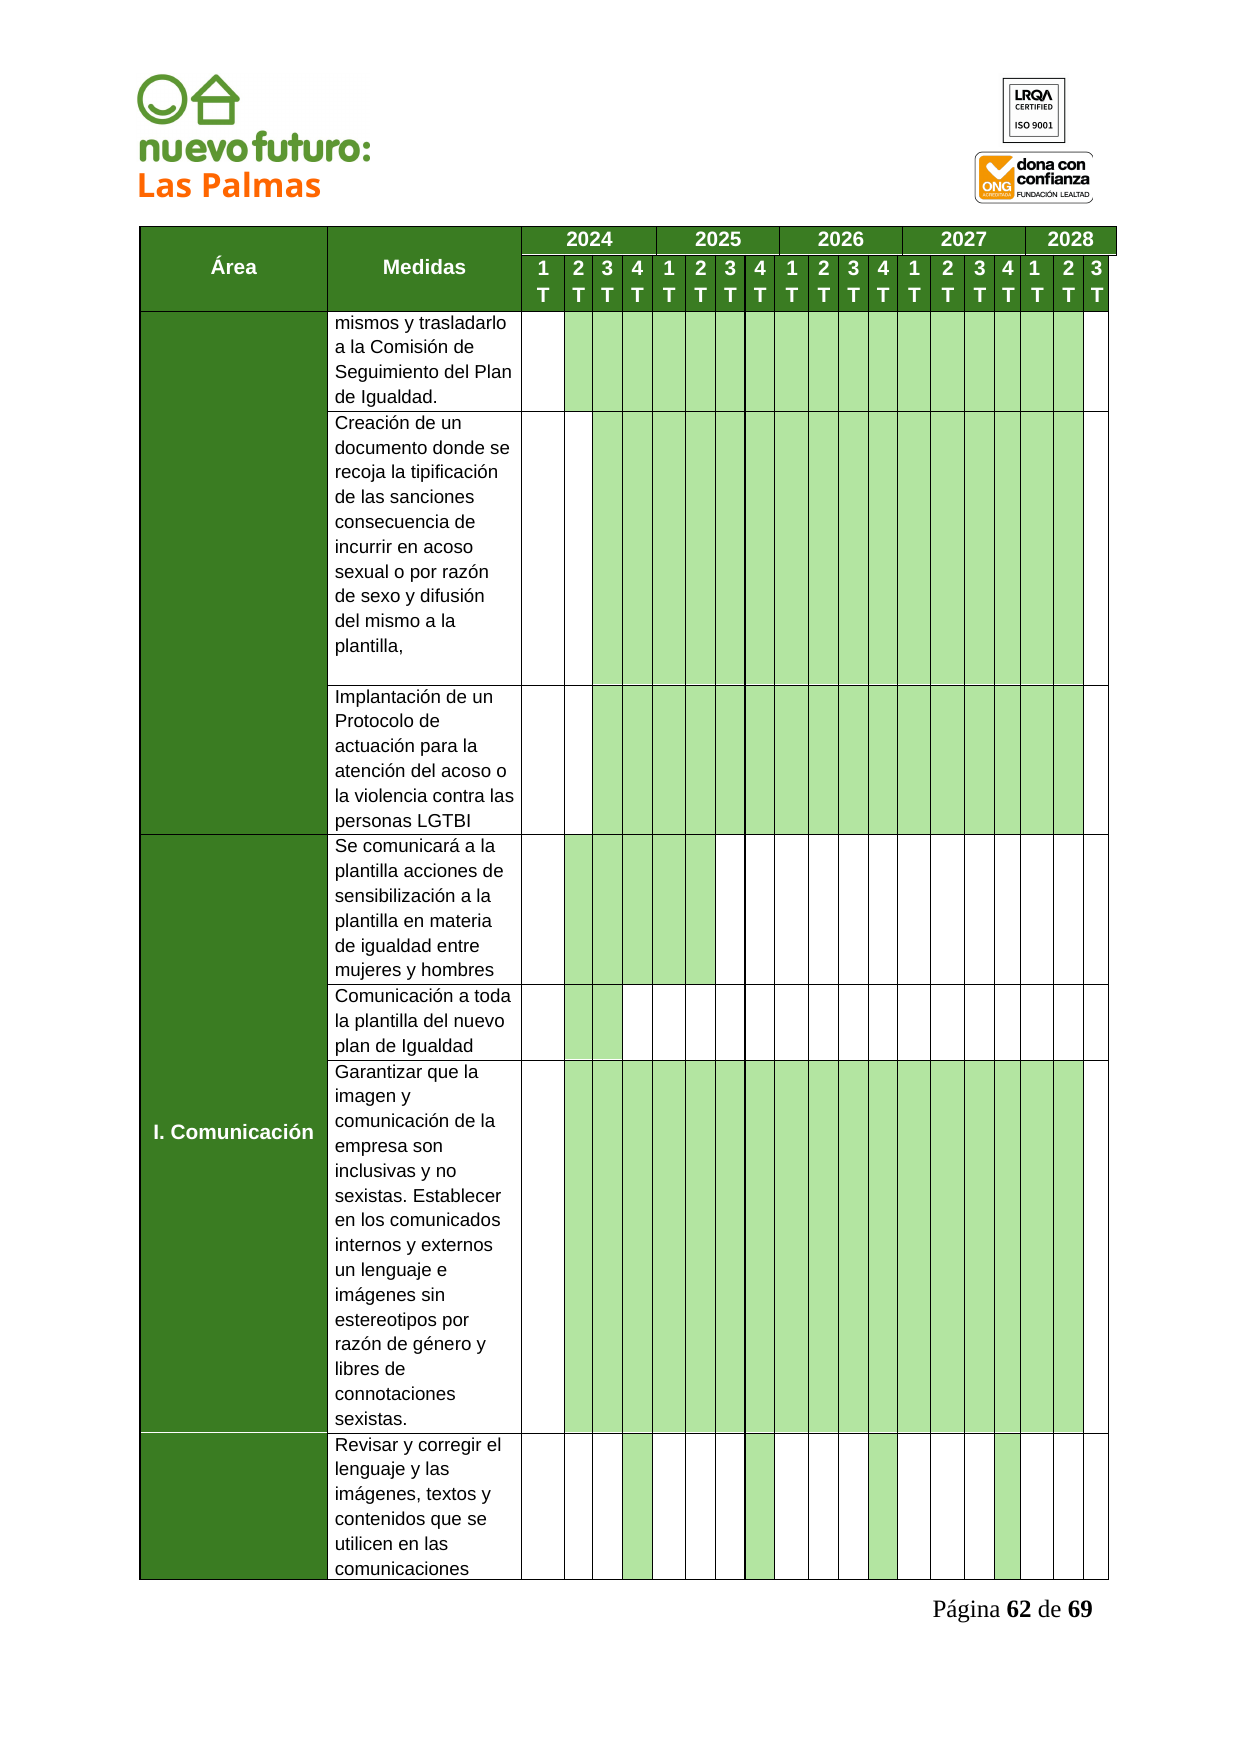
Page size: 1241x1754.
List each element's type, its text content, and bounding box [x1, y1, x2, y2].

table_cell [593, 686, 622, 834]
table_cell [686, 1061, 715, 1432]
table_cell [653, 312, 685, 411]
table_cell [593, 1061, 622, 1432]
table_header 2027 [903, 227, 1025, 254]
table_cell mismos y trasladarlo a la Comisión de Seguimiento del Plan de Igualdad. [328, 312, 521, 411]
table_cell Creación de un documento donde se recoja la tipificación de las sanciones consecuencia de incurrir en acoso sexual o por razón de sexo y difusión del mismo a la plantilla, [328, 412, 521, 684]
table_cell Implantación de un Protocolo de actuación para la atención del acoso o la violencia contra las personas LGTBI [328, 686, 521, 834]
table_cell [809, 686, 838, 834]
table_cell [898, 835, 930, 984]
table_cell [1084, 1434, 1108, 1579]
table_cell [716, 985, 744, 1059]
table_cell [1084, 686, 1108, 834]
table_cell 4 T [623, 256, 652, 311]
table_cell [869, 1061, 897, 1432]
table_cell 1 T [775, 256, 808, 311]
table_cell [995, 686, 1020, 834]
table_cell [716, 686, 744, 834]
table_cell [809, 412, 838, 684]
table_cell [653, 686, 685, 834]
table_header 2025 [657, 227, 779, 254]
table_cell [1084, 412, 1108, 684]
table_cell [995, 835, 1020, 984]
table_cell [565, 985, 592, 1059]
table_cell [746, 1434, 774, 1579]
table_cell [1109, 984, 1116, 1059]
table_cell [869, 1434, 897, 1579]
table_cell [809, 835, 838, 984]
table_cell [716, 312, 744, 411]
table_cell [869, 835, 897, 984]
table_cell [653, 1434, 685, 1579]
table_cell 3 T [965, 256, 994, 311]
table_cell [593, 412, 622, 684]
table_cell [775, 1434, 808, 1579]
table_cell [565, 412, 592, 684]
table_cell [965, 686, 994, 834]
table_cell 2 T [1054, 256, 1083, 311]
table_cell [746, 686, 774, 834]
table_cell 4T [995, 256, 1020, 311]
table_cell I. Comunicación [141, 835, 327, 1432]
table_cell [623, 412, 652, 684]
table_cell [686, 985, 715, 1059]
table_cell [775, 985, 808, 1059]
table_cell [931, 686, 964, 834]
table_cell [839, 686, 868, 834]
table_cell [1109, 1060, 1116, 1432]
table_cell [965, 1434, 994, 1579]
table_cell 1 T [522, 256, 564, 311]
table_cell [565, 1434, 592, 1579]
table_cell 2 T [931, 256, 964, 311]
table_cell [1109, 1433, 1116, 1579]
table_cell Revisar y corregir el lenguaje y las imágenes, textos y contenidos que se utilicen en las comunicaciones [328, 1434, 521, 1579]
table_cell 3 T [593, 256, 622, 311]
table_cell [839, 985, 868, 1059]
table_cell [653, 412, 685, 684]
table_cell [775, 1061, 808, 1432]
table_cell [839, 312, 868, 411]
table_cell Se comunicará a la plantilla acciones de sensibilización a la plantilla en materia de igualdad entre mujeres y hombres [328, 835, 521, 984]
table_cell [1109, 256, 1116, 311]
table_cell [775, 835, 808, 984]
table_cell [1054, 412, 1083, 684]
table_cell [686, 1434, 715, 1579]
table_cell [522, 1061, 564, 1432]
table_cell [623, 686, 652, 834]
table_cell [746, 412, 774, 684]
table_cell [898, 412, 930, 684]
table_cell [995, 985, 1020, 1059]
table_cell [931, 1434, 964, 1579]
table_header 2026 [780, 227, 902, 254]
table_cell [623, 312, 652, 411]
table_cell [898, 312, 930, 411]
table_cell [746, 312, 774, 411]
table_cell [522, 985, 564, 1059]
table_cell [593, 835, 622, 984]
table_cell 1 T [1021, 256, 1053, 311]
table_cell [965, 835, 994, 984]
table_cell [653, 835, 685, 984]
table_cell [965, 1061, 994, 1432]
table_cell [965, 312, 994, 411]
table_cell [995, 312, 1020, 411]
table_cell 4 T [869, 256, 897, 311]
table_cell [1084, 1061, 1108, 1432]
table_cell [716, 835, 744, 984]
table_cell [869, 686, 897, 834]
table_cell [898, 686, 930, 834]
table_cell [686, 412, 715, 684]
table_cell [965, 985, 994, 1059]
table_cell [1054, 835, 1083, 984]
table_cell [1021, 1061, 1053, 1432]
table_header Medidas [328, 227, 521, 311]
table_cell [809, 1434, 838, 1579]
table_cell [1084, 985, 1108, 1059]
table_cell [809, 312, 838, 411]
table_cell [593, 1434, 622, 1579]
table_cell [839, 1434, 868, 1579]
table_cell [623, 985, 652, 1059]
table_cell [141, 1433, 327, 1579]
table_cell [746, 985, 774, 1059]
table_cell [898, 1061, 930, 1432]
table_cell [141, 312, 327, 411]
table_cell [522, 686, 564, 834]
table_cell [839, 412, 868, 684]
table_cell [623, 1061, 652, 1432]
table_cell [1054, 985, 1083, 1059]
table_cell [565, 686, 592, 834]
table_cell [141, 411, 327, 834]
table_cell [746, 1061, 774, 1432]
table_cell [931, 835, 964, 984]
table_cell [809, 1061, 838, 1432]
table_cell 2 T [686, 256, 715, 311]
table_cell [965, 412, 994, 684]
table_cell [995, 1061, 1020, 1432]
table_cell [931, 985, 964, 1059]
table_cell [716, 1434, 744, 1579]
table_cell Garantizar que la imagen y comunicación de la empresa son inclusivas y no sexistas. Establecer en los comunicados internos y externos un lenguaje e imágenes sin estereotipos por razón de género y libres de connotaciones sexistas. [328, 1061, 521, 1432]
table_cell [869, 412, 897, 684]
table_cell 2 T [565, 256, 592, 311]
table_cell [565, 1061, 592, 1432]
table_cell [931, 412, 964, 684]
table_cell [995, 412, 1020, 684]
table_cell [869, 312, 897, 411]
table_cell [1109, 411, 1116, 684]
table_header 2028 [1026, 227, 1116, 254]
table_cell [746, 835, 774, 984]
table_cell [1021, 412, 1053, 684]
table_header 2024 [522, 227, 656, 254]
table_cell [1109, 311, 1116, 411]
table_cell [1084, 835, 1108, 984]
table_cell [522, 1434, 564, 1579]
table_cell [1109, 834, 1116, 984]
table_cell [775, 412, 808, 684]
table_cell [522, 312, 564, 411]
table_cell 1 T [898, 256, 930, 311]
table_cell [1054, 312, 1083, 411]
table_cell [1054, 686, 1083, 834]
table_cell [565, 835, 592, 984]
table_cell [653, 985, 685, 1059]
table_cell [623, 1434, 652, 1579]
table_cell [1021, 686, 1053, 834]
table_cell 3 T [839, 256, 868, 311]
table_cell [809, 985, 838, 1059]
table_cell [1021, 312, 1053, 411]
table_cell Comunicación a toda la plantilla del nuevo plan de Igualdad [328, 985, 521, 1059]
table_cell [686, 312, 715, 411]
table_cell 1 T [653, 256, 685, 311]
table_cell [686, 686, 715, 834]
table_cell [623, 835, 652, 984]
table_cell [716, 412, 744, 684]
table_cell [1021, 835, 1053, 984]
table_cell [931, 1061, 964, 1432]
table_header Área [141, 227, 327, 311]
table_cell [1054, 1434, 1083, 1579]
table_cell [593, 985, 622, 1059]
table_cell [869, 985, 897, 1059]
table_cell 4 T [746, 256, 774, 311]
table_cell [898, 985, 930, 1059]
table_cell [653, 1061, 685, 1432]
table_cell [1021, 1434, 1053, 1579]
table_cell [522, 412, 564, 684]
table_cell [995, 1434, 1020, 1579]
table_cell [1021, 985, 1053, 1059]
table_cell [1084, 312, 1108, 411]
table_cell [839, 1061, 868, 1432]
table_cell [716, 1061, 744, 1432]
table_cell [931, 312, 964, 411]
table_cell [686, 835, 715, 984]
table_cell [839, 835, 868, 984]
table_cell [898, 1434, 930, 1579]
table_cell [593, 312, 622, 411]
table_cell [1109, 685, 1116, 834]
table_cell [1054, 1061, 1083, 1432]
table_cell [775, 686, 808, 834]
table_cell 2 T [809, 256, 838, 311]
table_cell [565, 312, 592, 411]
table_cell [775, 312, 808, 411]
table_cell [522, 835, 564, 984]
table_cell 3T [1084, 256, 1108, 311]
table_cell 3 T [716, 256, 744, 311]
